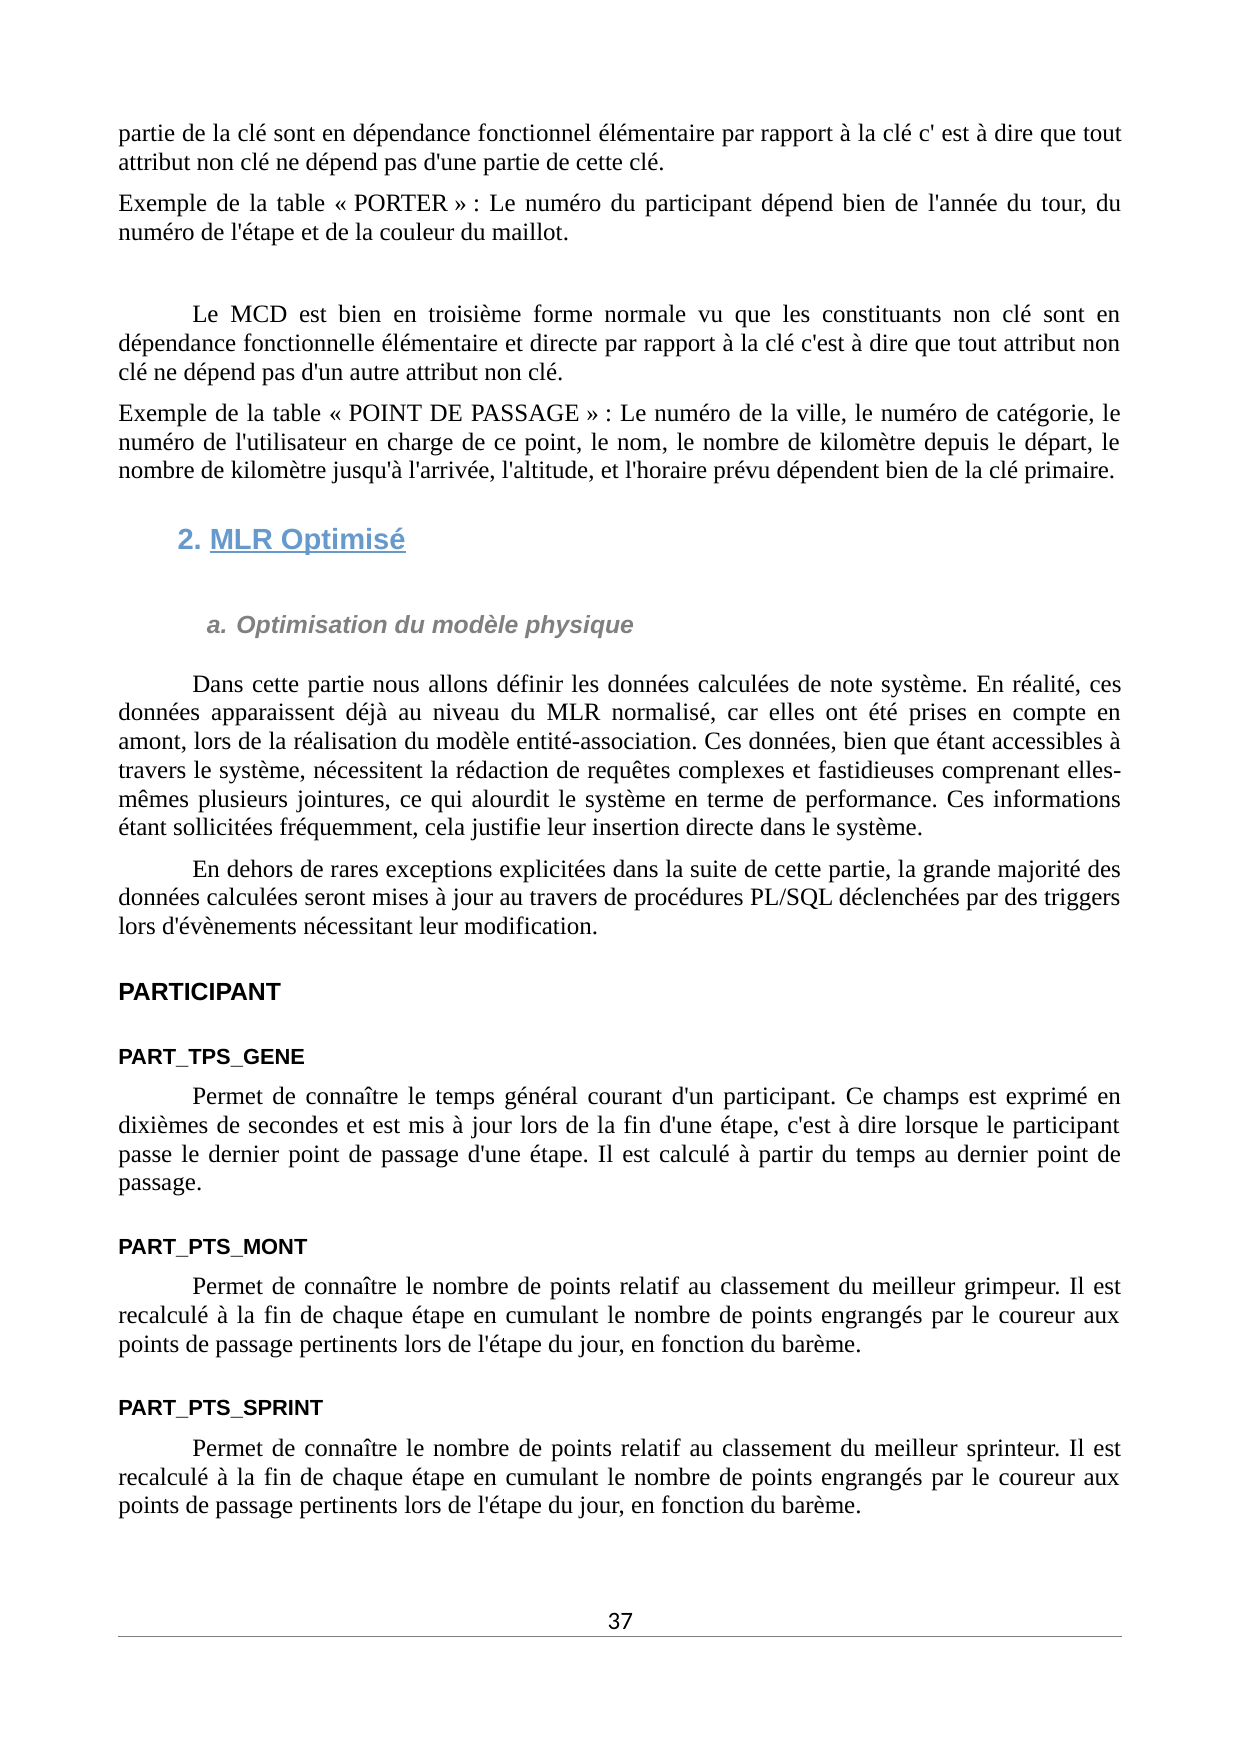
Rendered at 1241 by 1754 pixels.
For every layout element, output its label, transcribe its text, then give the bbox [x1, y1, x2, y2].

subtitle PART_TPS_GENE [118, 1043, 1122, 1069]
subtitle Optimisation du modèle physique [207, 610, 1122, 639]
text Permet de connaître le nombre de points relatif au classement du meilleur grimpeur. Il est recalculé à la fin de chaque étape en cumulant le nombre de points engrangés par le coureur aux points de passage pertinents lors de l'étape du jour, en fonction du barème. [118, 1271, 1122, 1358]
subtitle PART_PTS_MONT [118, 1234, 1122, 1259]
text En dehors de rares exceptions explicitées dans la suite de cette partie, la grande majorité des données calculées seront mises à jour au travers de procédures PL/SQL déclenchées par des triggers lors d'évènements nécessitant leur modification. [118, 854, 1122, 940]
subtitle PART_PTS_SPRINT [118, 1395, 1122, 1420]
text Dans cette partie nous allons définir les données calculées de note système. En réalité, ces données apparaissent déjà au niveau du MLR normalisé, car elles ont été prises en compte en amont, lors de la réalisation du modèle entité-association. Ces données, bien que étant accessibles à travers le système, nécessitent la rédaction de requêtes complexes et fastidieuses comprenant elles-mêmes plusieurs jointures, ce qui alourdit le système en terme de performance. Ces informations étant sollicitées fréquemment, cela justifie leur insertion directe dans le système. [118, 669, 1122, 841]
text Exemple de la table « POINT DE PASSAGE » : Le numéro de la ville, le numéro de catégorie, le numéro de l'utilisateur en charge de ce point, le nom, le nombre de kilomètre depuis le départ, le nombre de kilomètre jusqu'à l'arrivée, l'altitude, et l'horaire prévu dépendent bien de la clé primaire. [118, 398, 1122, 484]
text Permet de connaître le temps général courant d'un participant. Ce champs est exprimé en dixièmes de secondes et est mis à jour lors de la fin d'une étape, c'est à dire lorsque le participant passe le dernier point de passage d'une étape. Il est calculé à partir du temps au dernier point de passage. [118, 1081, 1122, 1196]
subtitle MLR Optimisé [177, 522, 1122, 555]
text Exemple de la table « PORTER » : Le numéro du participant dépend bien de l'année du tour, du numéro de l'étape et de la couleur du maillot. [118, 188, 1122, 246]
text partie de la clé sont en dépendance fonctionnel élémentaire par rapport à la clé c' est à dire que tout attribut non clé ne dépend pas d'une partie de cette clé. [118, 118, 1122, 176]
text Le MCD est bien en troisième forme normale vu que les constituants non clé sont en dépendance fonctionnelle élémentaire et directe par rapport à la clé c'est à dire que tout attribut non clé ne dépend pas d'un autre attribut non clé. [118, 299, 1122, 386]
text Permet de connaître le nombre de points relatif au classement du meilleur sprinteur. Il est recalculé à la fin de chaque étape en cumulant le nombre de points engrangés par le coureur aux points de passage pertinents lors de l'étape du jour, en fonction du barème. [118, 1433, 1122, 1519]
subtitle PARTICIPANT [118, 977, 1122, 1006]
